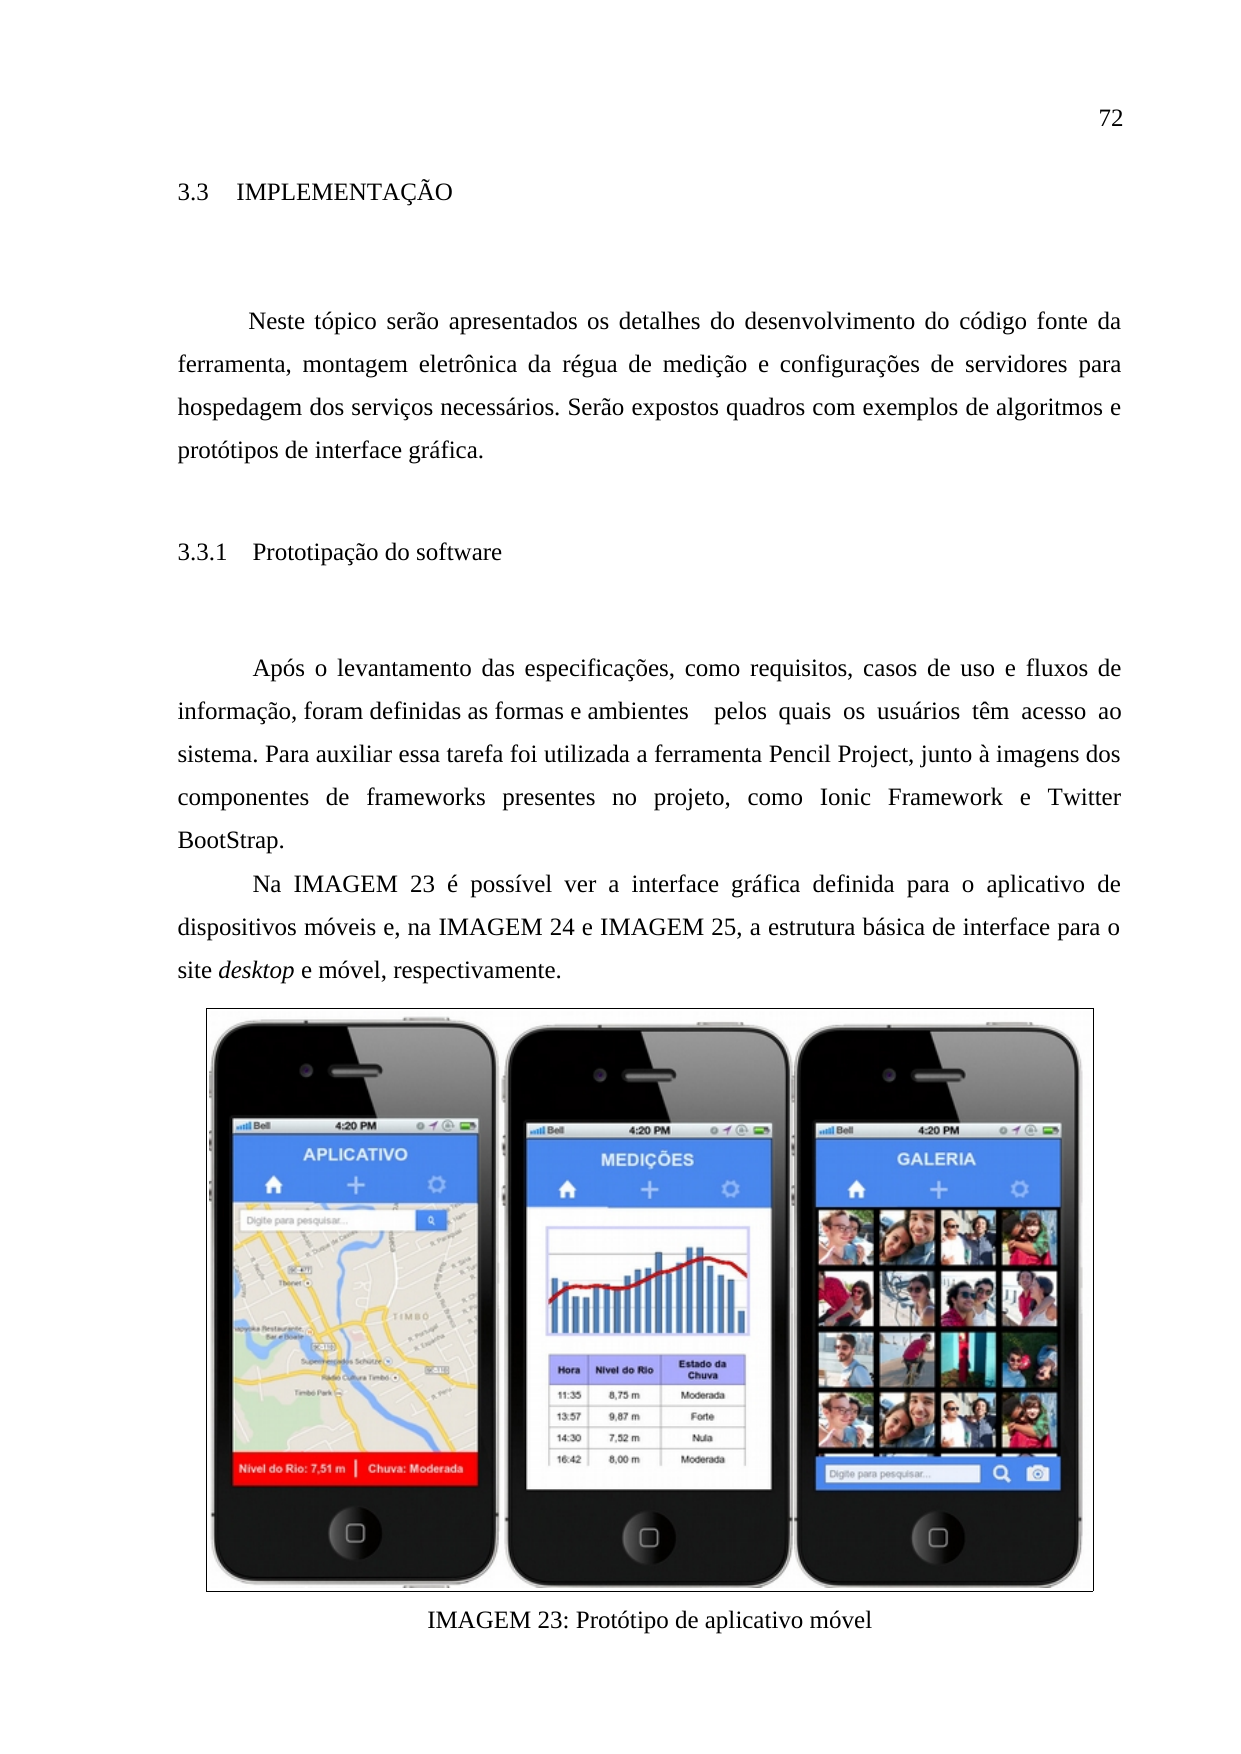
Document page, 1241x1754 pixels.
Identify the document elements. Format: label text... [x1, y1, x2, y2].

subtitle Prototipação do software [177, 537, 1122, 566]
text Após o levantamento das especificações, como requisitos, casos de uso e fluxos de informação, foram definidas as formas e ambientes pelos quais os usuários têm acesso ao sistema. Para auxiliar essa tarefa foi utilizada a ferramenta Pencil Project, junto à imagens dos componentes de frameworks presentes no projeto, como Ionic Framework e Twitter BootStrap. [177, 653, 1122, 854]
text Neste tópico serão apresentados os detalhes do desenvolvimento do código fonte da ferramenta, montagem eletrônica da régua de medição e configurações de servidores para hospedagem dos serviços necessários. Serão expostos quadros com exemplos de algoritmos e protótipos de interface gráfica. [177, 306, 1122, 464]
text Na IMAGEM 23 é possível ver a interface gráfica definida para o aplicativo de dispositivos móveis e, na IMAGEM 24 e IMAGEM 25, a estrutura básica de interface para o site desktop e móvel, respectivamente. [177, 869, 1122, 984]
subtitle IMPLEMENTAÇÃO [177, 177, 1122, 206]
picture [209, 1011, 1091, 1588]
text IMAGEM 23: Protótipo de aplicativo móvel [177, 998, 1122, 1634]
